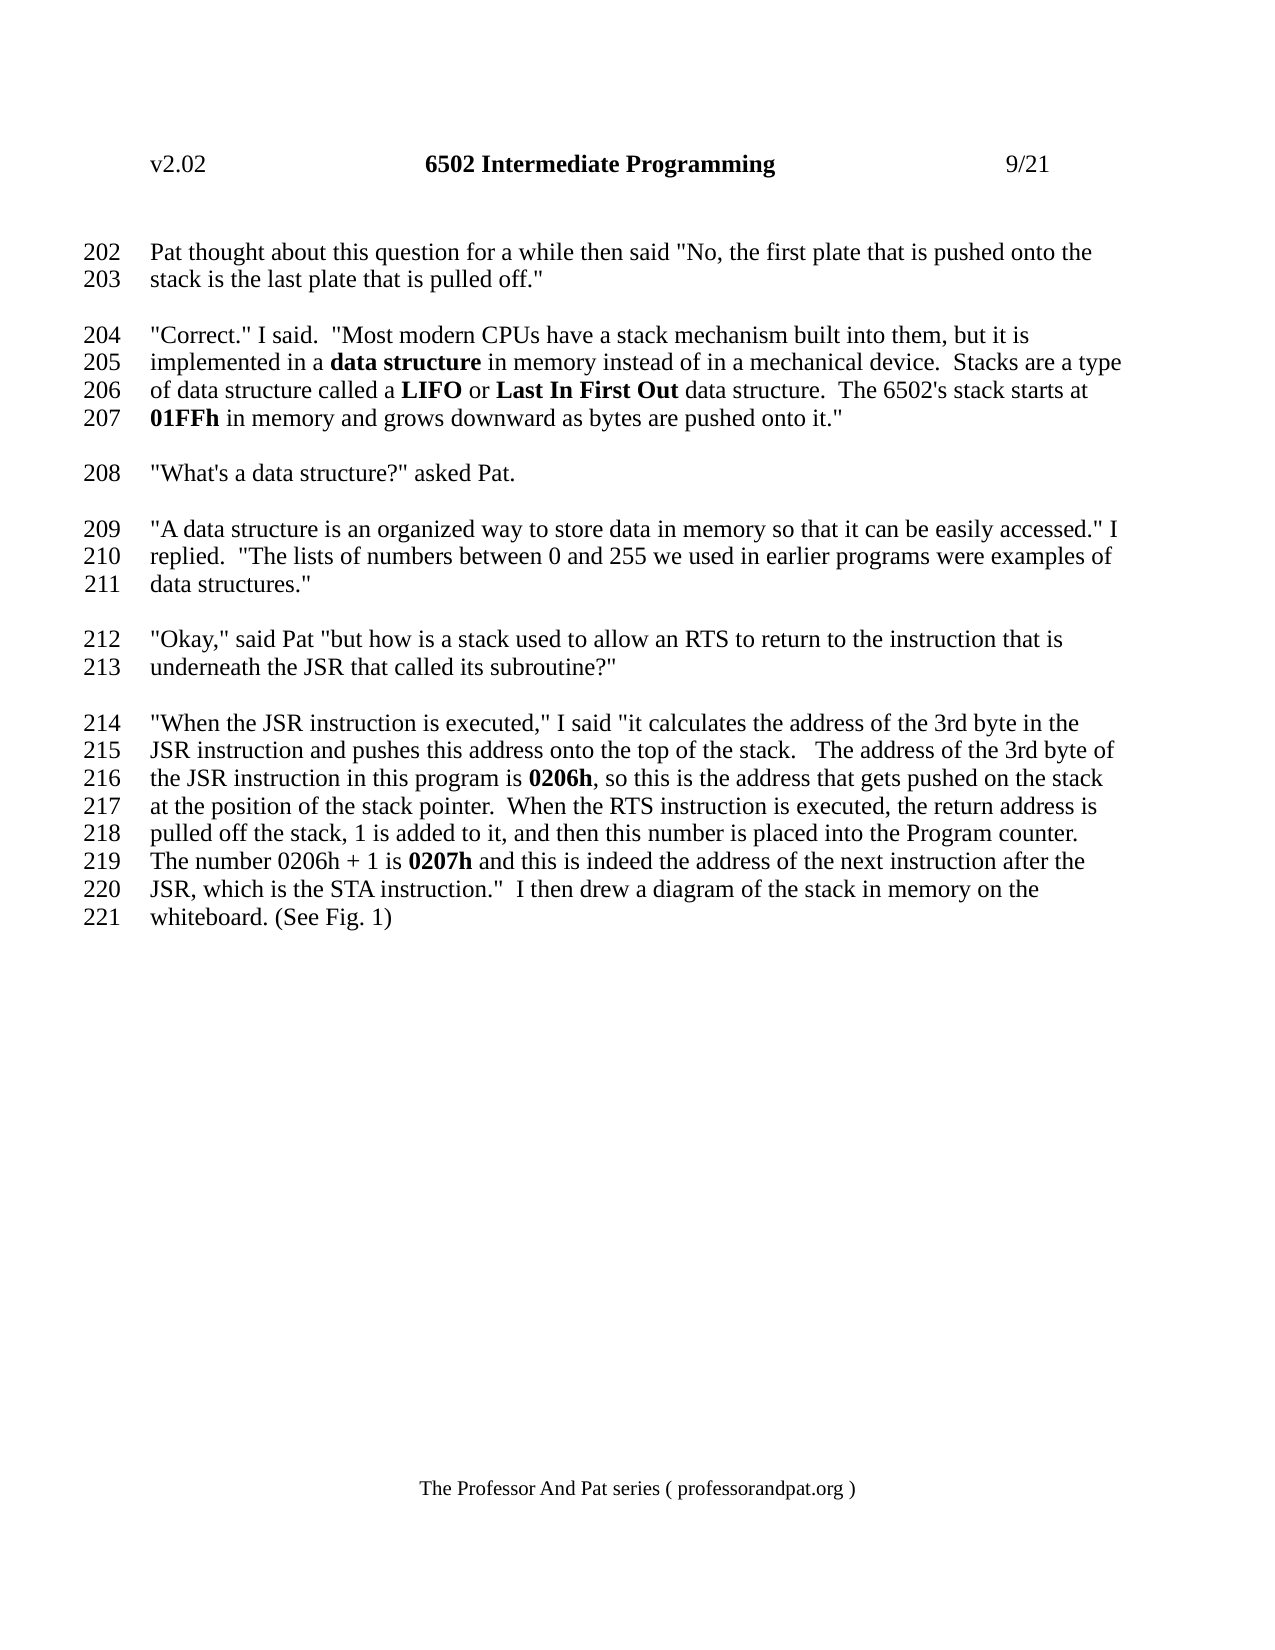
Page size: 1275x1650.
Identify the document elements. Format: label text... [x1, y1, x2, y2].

text "When the JSR instruction is executed," I said "it calculates the address of the 3rd byte in the JSR instruction and pushes this address onto the top of the stack. The address of the 3rd byte of the JSR instruction in this program is 0206h, so this is the address that gets pushed on the stack at the position of the stack pointer. When the RTS instruction is executed, the return address is pulled off the stack, 1 is added to it, and then this number is placed into the Program counter. The number 0206h + 1 is 0207h and this is indeed the address of the next instruction after the JSR, which is the STA instruction." I then drew a diagram of the stack in memory on the whiteboard. (See Fig. 1) [150, 709, 1125, 930]
text "Okay," said Pat "but how is a stack used to allow an RTS to return to the instruction that is underneath the JSR that called its subroutine?" [150, 626, 1125, 681]
text "Correct." I said. "Most modern CPUs have a stack mechanism built into them, but it is implemented in a data structure in memory instead of in a mechanical device. Stacks are a type of data structure called a LIFO or Last In First Out data structure. The 6502's stack starts at 01FFh in memory and grows downward as bytes are pushed onto it." [150, 321, 1125, 432]
text "What's a data structure?" asked Pat. [150, 459, 1125, 487]
text Pat thought about this question for a while then said "No, the first plate that is pushed onto the stack is the last plate that is pulled off." [150, 238, 1125, 293]
text "A data structure is an organized way to store data in memory so that it can be easily accessed." I replied. "The lists of numbers between 0 and 255 we used in earlier programs were examples of data structures." [150, 515, 1125, 598]
